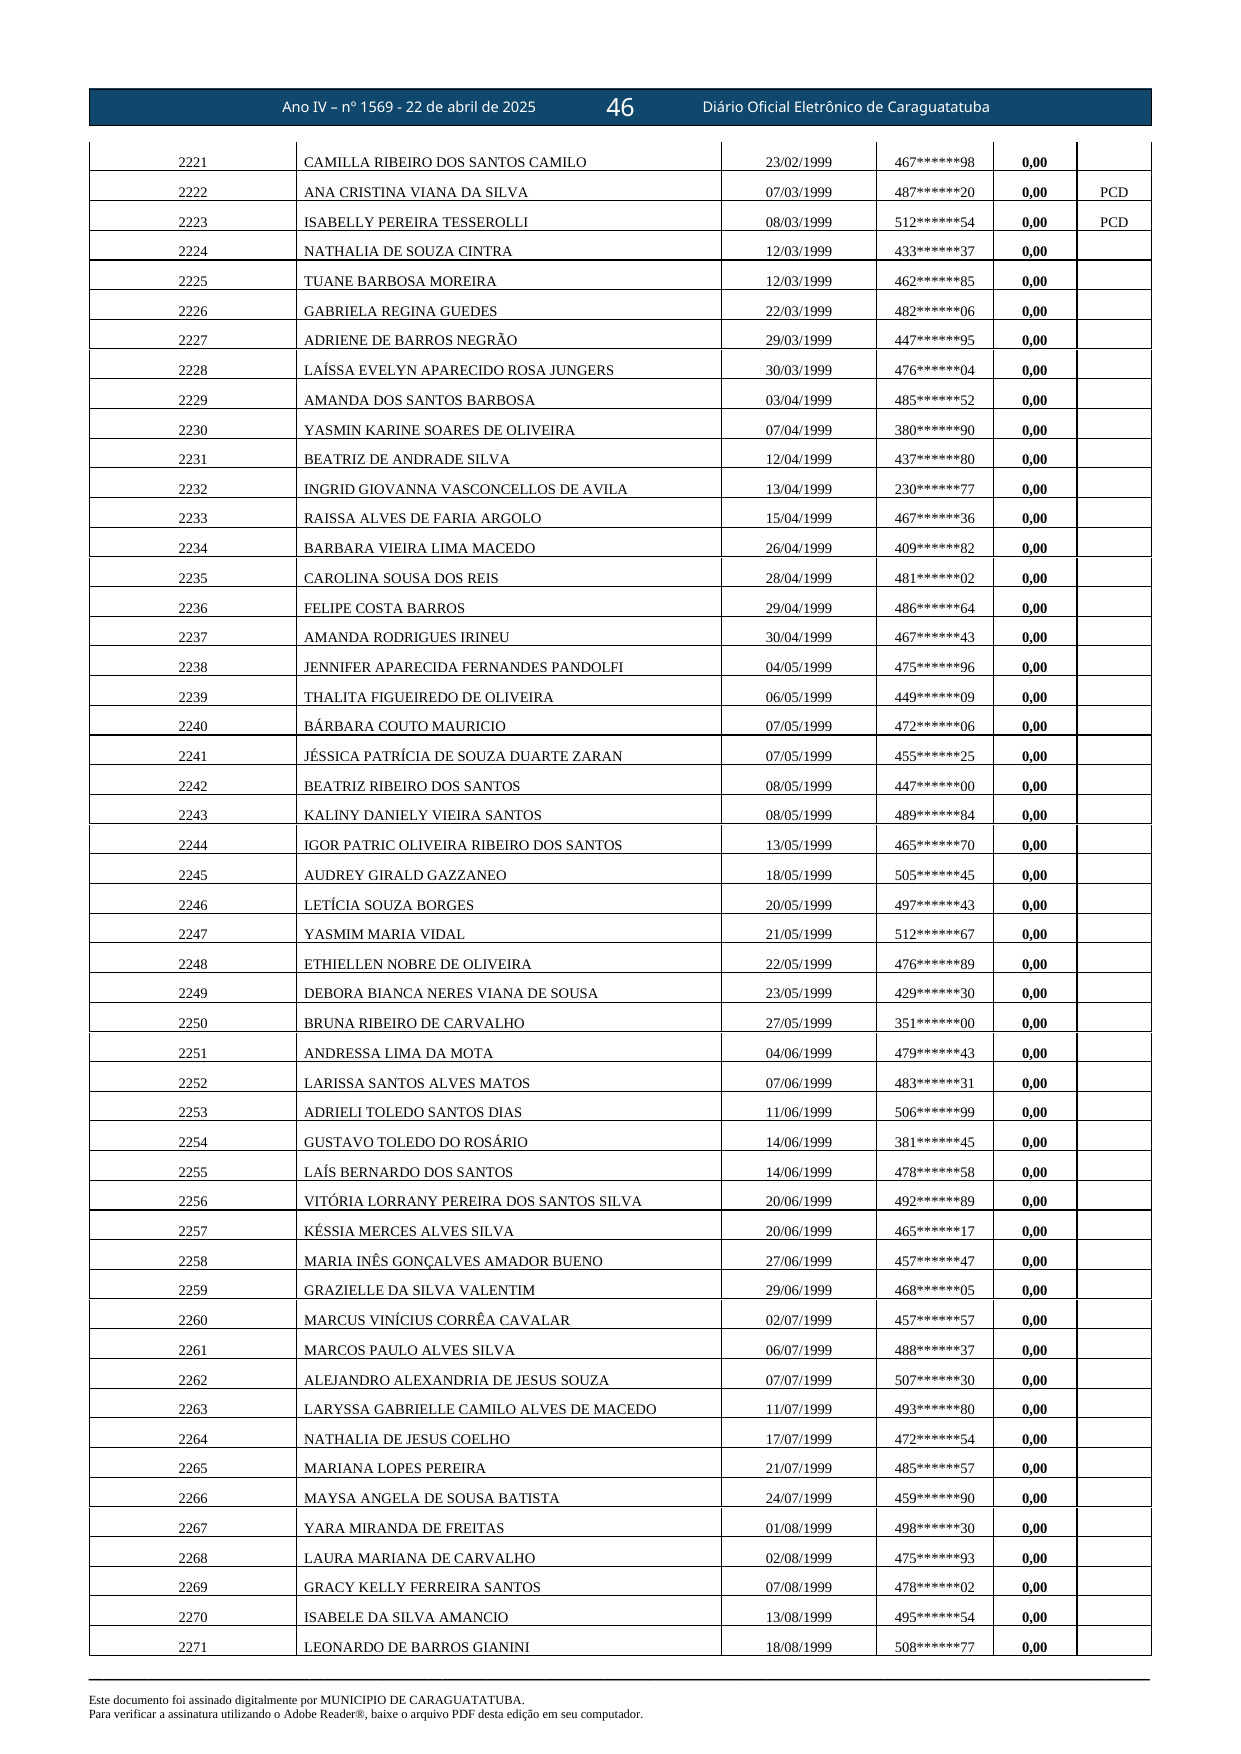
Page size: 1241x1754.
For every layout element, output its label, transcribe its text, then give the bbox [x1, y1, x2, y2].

table_cell 22/05/1999 [722, 943, 876, 972]
table_cell [1078, 1270, 1151, 1298]
table_cell [1078, 943, 1151, 972]
table_cell 21/05/1999 [722, 914, 876, 942]
table_cell 351******00 [877, 1003, 993, 1031]
table_cell 462******85 [877, 261, 993, 289]
table_cell [1078, 1181, 1151, 1209]
table_cell 2268 [90, 1537, 296, 1566]
table_cell [1078, 558, 1151, 586]
table_cell MARIANA LOPES PEREIRA [297, 1448, 721, 1477]
table_cell 30/04/1999 [722, 617, 876, 645]
table_cell 2239 [90, 676, 296, 705]
table_cell 0,00 [994, 914, 1076, 942]
table_cell [1078, 587, 1151, 616]
table_cell 0,00 [994, 706, 1076, 734]
table_cell 485******57 [877, 1448, 993, 1477]
table_cell 18/05/1999 [722, 854, 876, 883]
table_cell 0,00 [994, 1092, 1076, 1120]
table_cell 468******05 [877, 1270, 993, 1298]
table_cell 2258 [90, 1240, 296, 1269]
table_cell 0,00 [994, 1626, 1076, 1655]
table_cell 20/06/1999 [722, 1211, 876, 1239]
table_cell 476******89 [877, 943, 993, 972]
table_cell 2242 [90, 765, 296, 794]
table_cell 2257 [90, 1211, 296, 1239]
table_cell ETHIELLEN NOBRE DE OLIVEIRA [297, 943, 721, 972]
table_cell ANA CRISTINA VIANA DA SILVA [297, 171, 721, 200]
table_cell AMANDA DOS SANTOS BARBOSA [297, 379, 721, 408]
table_cell ISABELE DA SILVA AMANCIO [297, 1596, 721, 1625]
table_cell 0,00 [994, 231, 1076, 259]
table_cell 2231 [90, 439, 296, 467]
table_cell [1078, 1121, 1151, 1150]
table_cell THALITA FIGUEIREDO DE OLIVEIRA [297, 676, 721, 705]
table_cell 07/04/1999 [722, 409, 876, 438]
table_cell 2229 [90, 379, 296, 408]
table_cell 2245 [90, 854, 296, 883]
table_cell 2260 [90, 1300, 296, 1328]
table_cell 381******45 [877, 1121, 993, 1150]
table_cell 0,00 [994, 1537, 1076, 1566]
table_cell 0,00 [994, 884, 1076, 913]
table_cell 04/06/1999 [722, 1033, 876, 1061]
table_cell FELIPE COSTA BARROS [297, 587, 721, 616]
table_cell INGRID GIOVANNA VASCONCELLOS DE AVILA [297, 468, 721, 497]
table_cell 457******47 [877, 1240, 993, 1269]
table_cell 0,00 [994, 498, 1076, 527]
table_cell 230******77 [877, 468, 993, 497]
table_cell 03/04/1999 [722, 379, 876, 408]
table_cell ADRIENE DE BARROS NEGRÃO [297, 320, 721, 348]
table_cell [1078, 290, 1151, 319]
table_cell 08/03/1999 [722, 201, 876, 230]
table_cell 2234 [90, 528, 296, 556]
table_cell 485******52 [877, 379, 993, 408]
table_cell 481******02 [877, 558, 993, 586]
table_cell 0,00 [994, 676, 1076, 705]
table_cell 429******30 [877, 973, 993, 1002]
table_cell LETÍCIA SOUZA BORGES [297, 884, 721, 913]
table_cell GRACY KELLY FERREIRA SANTOS [297, 1567, 721, 1595]
table_cell 2237 [90, 617, 296, 645]
table_cell 20/05/1999 [722, 884, 876, 913]
table_cell [1078, 676, 1151, 705]
table_cell [1078, 1537, 1151, 1566]
table_cell 27/06/1999 [722, 1240, 876, 1269]
table_cell 0,00 [994, 1003, 1076, 1031]
table_cell 0,00 [994, 142, 1076, 170]
table_cell 488******37 [877, 1329, 993, 1358]
table_cell [1078, 1151, 1151, 1180]
table_cell 2235 [90, 558, 296, 586]
table_cell 476******04 [877, 350, 993, 378]
table_cell 0,00 [994, 290, 1076, 319]
table_cell JÉSSICA PATRÍCIA DE SOUZA DUARTE ZARAN [297, 736, 721, 764]
table_cell 0,00 [994, 1359, 1076, 1388]
table_cell 26/04/1999 [722, 528, 876, 556]
table_cell 2223 [90, 201, 296, 230]
table_cell 2254 [90, 1121, 296, 1150]
table_cell 18/08/1999 [722, 1626, 876, 1655]
table_cell YASMIM MARIA VIDAL [297, 914, 721, 942]
table_cell 465******17 [877, 1211, 993, 1239]
table_cell 2240 [90, 706, 296, 734]
table_cell 380******90 [877, 409, 993, 438]
table_cell 495******54 [877, 1596, 993, 1625]
table_cell 2241 [90, 736, 296, 764]
table_cell 17/07/1999 [722, 1418, 876, 1447]
table_cell 2232 [90, 468, 296, 497]
table_cell GRAZIELLE DA SILVA VALENTIM [297, 1270, 721, 1298]
table_cell 505******45 [877, 854, 993, 883]
table_cell 11/06/1999 [722, 1092, 876, 1120]
table_cell 512******67 [877, 914, 993, 942]
table_cell 447******95 [877, 320, 993, 348]
table_cell 2271 [90, 1626, 296, 1655]
table_cell 29/06/1999 [722, 1270, 876, 1298]
table_cell 2265 [90, 1448, 296, 1477]
table_cell VITÓRIA LORRANY PEREIRA DOS SANTOS SILVA [297, 1181, 721, 1209]
table_cell 04/05/1999 [722, 646, 876, 675]
table_cell KÉSSIA MERCES ALVES SILVA [297, 1211, 721, 1239]
table_cell NATHALIA DE SOUZA CINTRA [297, 231, 721, 259]
table_cell 478******58 [877, 1151, 993, 1180]
table_cell NATHALIA DE JESUS COELHO [297, 1418, 721, 1447]
table_cell 2267 [90, 1508, 296, 1536]
table_cell 475******93 [877, 1537, 993, 1566]
table_cell 437******80 [877, 439, 993, 467]
table_cell 0,00 [994, 528, 1076, 556]
table_cell 23/05/1999 [722, 973, 876, 1002]
table_cell 14/06/1999 [722, 1151, 876, 1180]
table_cell BEATRIZ DE ANDRADE SILVA [297, 439, 721, 467]
table_cell BÁRBARA COUTO MAURICIO [297, 706, 721, 734]
table_cell 08/05/1999 [722, 795, 876, 823]
table_cell 0,00 [994, 1151, 1076, 1180]
table_cell [1078, 379, 1151, 408]
table_cell BEATRIZ RIBEIRO DOS SANTOS [297, 765, 721, 794]
table_cell 2227 [90, 320, 296, 348]
table_cell 07/03/1999 [722, 171, 876, 200]
table_cell 0,00 [994, 261, 1076, 289]
table_cell 2251 [90, 1033, 296, 1061]
table_cell 0,00 [994, 1181, 1076, 1209]
table_cell 467******98 [877, 142, 993, 170]
table_cell LAURA MARIANA DE CARVALHO [297, 1537, 721, 1566]
table_cell 492******89 [877, 1181, 993, 1209]
table_cell [1078, 884, 1151, 913]
table_cell ALEJANDRO ALEXANDRIA DE JESUS SOUZA [297, 1359, 721, 1388]
table_cell 482******06 [877, 290, 993, 319]
table_cell [1078, 1389, 1151, 1417]
table_cell 07/05/1999 [722, 736, 876, 764]
table_cell 2225 [90, 261, 296, 289]
table_cell 0,00 [994, 646, 1076, 675]
table_cell 2264 [90, 1418, 296, 1447]
table_cell 0,00 [994, 1448, 1076, 1477]
table_cell 0,00 [994, 765, 1076, 794]
table_cell 2262 [90, 1359, 296, 1388]
table_cell BRUNA RIBEIRO DE CARVALHO [297, 1003, 721, 1031]
table_cell CAMILLA RIBEIRO DOS SANTOS CAMILO [297, 142, 721, 170]
table_cell JENNIFER APARECIDA FERNANDES PANDOLFI [297, 646, 721, 675]
table_cell 22/03/1999 [722, 290, 876, 319]
table_cell 0,00 [994, 1062, 1076, 1091]
table_cell 493******80 [877, 1389, 993, 1417]
table_cell 06/05/1999 [722, 676, 876, 705]
table_cell 0,00 [994, 379, 1076, 408]
table_cell AMANDA RODRIGUES IRINEU [297, 617, 721, 645]
table_cell [1078, 1596, 1151, 1625]
table_cell 11/07/1999 [722, 1389, 876, 1417]
table_cell 27/05/1999 [722, 1003, 876, 1031]
table_cell [1078, 350, 1151, 378]
table_cell 498******30 [877, 1508, 993, 1536]
table_cell [1078, 1508, 1151, 1536]
table_cell GABRIELA REGINA GUEDES [297, 290, 721, 319]
table_cell 0,00 [994, 587, 1076, 616]
table_cell PCD [1078, 201, 1151, 230]
table_cell 478******02 [877, 1567, 993, 1595]
table_cell [1078, 1478, 1151, 1506]
table_cell 483******31 [877, 1062, 993, 1091]
table_cell 0,00 [994, 1596, 1076, 1625]
table_cell 0,00 [994, 795, 1076, 823]
table_cell [1078, 914, 1151, 942]
table_cell ISABELLY PEREIRA TESSEROLLI [297, 201, 721, 230]
table_cell 08/05/1999 [722, 765, 876, 794]
table_cell 12/03/1999 [722, 261, 876, 289]
table_cell YASMIN KARINE SOARES DE OLIVEIRA [297, 409, 721, 438]
table_cell [1078, 409, 1151, 438]
table_cell LEONARDO DE BARROS GIANINI [297, 1626, 721, 1655]
table_cell 0,00 [994, 558, 1076, 586]
table_cell PCD [1078, 171, 1151, 200]
table_cell MARIA INÊS GONÇALVES AMADOR BUENO [297, 1240, 721, 1269]
table_cell 2228 [90, 350, 296, 378]
table_cell [1078, 320, 1151, 348]
table_cell GUSTAVO TOLEDO DO ROSÁRIO [297, 1121, 721, 1150]
table_cell 2259 [90, 1270, 296, 1298]
table_cell 06/07/1999 [722, 1329, 876, 1358]
table_cell 449******09 [877, 676, 993, 705]
table_cell [1078, 646, 1151, 675]
table_cell 2248 [90, 943, 296, 972]
table_cell 0,00 [994, 1211, 1076, 1239]
table_cell [1078, 1092, 1151, 1120]
table_cell 0,00 [994, 468, 1076, 497]
table_cell 2222 [90, 171, 296, 200]
table_cell 12/04/1999 [722, 439, 876, 467]
table_cell 479******43 [877, 1033, 993, 1061]
table_cell 13/08/1999 [722, 1596, 876, 1625]
table_cell 0,00 [994, 350, 1076, 378]
table_cell [1078, 261, 1151, 289]
table_cell [1078, 468, 1151, 497]
table_cell KALINY DANIELY VIEIRA SANTOS [297, 795, 721, 823]
table_cell LAÍSSA EVELYN APARECIDO ROSA JUNGERS [297, 350, 721, 378]
table_cell ADRIELI TOLEDO SANTOS DIAS [297, 1092, 721, 1120]
table_cell [1078, 1418, 1151, 1447]
table_cell 14/06/1999 [722, 1121, 876, 1150]
table_cell MARCUS VINÍCIUS CORRÊA CAVALAR [297, 1300, 721, 1328]
table_cell 29/03/1999 [722, 320, 876, 348]
table_cell 472******06 [877, 706, 993, 734]
table_cell 0,00 [994, 1329, 1076, 1358]
table_cell 0,00 [994, 409, 1076, 438]
table_cell 24/07/1999 [722, 1478, 876, 1506]
table_cell 475******96 [877, 646, 993, 675]
table_cell 2230 [90, 409, 296, 438]
table_cell 0,00 [994, 201, 1076, 230]
table_cell 409******82 [877, 528, 993, 556]
table_cell 497******43 [877, 884, 993, 913]
table_cell 2270 [90, 1596, 296, 1625]
table_cell 28/04/1999 [722, 558, 876, 586]
table_cell 21/07/1999 [722, 1448, 876, 1477]
table_cell [1078, 765, 1151, 794]
table_cell 506******99 [877, 1092, 993, 1120]
table_cell 0,00 [994, 1478, 1076, 1506]
table_cell 457******57 [877, 1300, 993, 1328]
table_cell 30/03/1999 [722, 350, 876, 378]
table_cell 23/02/1999 [722, 142, 876, 170]
table_cell 507******30 [877, 1359, 993, 1388]
table_cell LARYSSA GABRIELLE CAMILO ALVES DE MACEDO [297, 1389, 721, 1417]
table_cell ANDRESSA LIMA DA MOTA [297, 1033, 721, 1061]
table_cell [1078, 795, 1151, 823]
table_cell [1078, 706, 1151, 734]
table_cell 12/03/1999 [722, 231, 876, 259]
table_cell 2224 [90, 231, 296, 259]
table_cell 2244 [90, 825, 296, 853]
table_cell [1078, 973, 1151, 1002]
table_cell 0,00 [994, 973, 1076, 1002]
table_cell 02/07/1999 [722, 1300, 876, 1328]
table_cell 2256 [90, 1181, 296, 1209]
table_cell 433******37 [877, 231, 993, 259]
table_cell 07/07/1999 [722, 1359, 876, 1388]
table_cell [1078, 1329, 1151, 1358]
table_cell [1078, 1567, 1151, 1595]
table_cell 2246 [90, 884, 296, 913]
table_cell [1078, 1003, 1151, 1031]
table_cell 20/06/1999 [722, 1181, 876, 1209]
table_cell [1078, 736, 1151, 764]
table_cell LAÍS BERNARDO DOS SANTOS [297, 1151, 721, 1180]
table_cell [1078, 617, 1151, 645]
table_cell 508******77 [877, 1626, 993, 1655]
table_cell 07/05/1999 [722, 706, 876, 734]
table_cell 512******54 [877, 201, 993, 230]
table_cell CAROLINA SOUSA DOS REIS [297, 558, 721, 586]
table_cell MAYSA ANGELA DE SOUSA BATISTA [297, 1478, 721, 1506]
table_cell 2266 [90, 1478, 296, 1506]
table_cell 465******70 [877, 825, 993, 853]
table_cell [1078, 1448, 1151, 1477]
table_cell 2269 [90, 1567, 296, 1595]
table_cell 0,00 [994, 1389, 1076, 1417]
table_cell 489******84 [877, 795, 993, 823]
table_cell 0,00 [994, 1508, 1076, 1536]
table_cell 2263 [90, 1389, 296, 1417]
table_cell [1078, 1062, 1151, 1091]
table_cell 0,00 [994, 1300, 1076, 1328]
table_cell 467******43 [877, 617, 993, 645]
table_cell 2252 [90, 1062, 296, 1091]
table_cell [1078, 439, 1151, 467]
table_cell 2236 [90, 587, 296, 616]
table_cell 2233 [90, 498, 296, 527]
table_cell RAISSA ALVES DE FARIA ARGOLO [297, 498, 721, 527]
table_cell 487******20 [877, 171, 993, 200]
table_cell 0,00 [994, 1240, 1076, 1269]
table_cell [1078, 142, 1151, 170]
table_cell 13/04/1999 [722, 468, 876, 497]
table_cell 0,00 [994, 1121, 1076, 1150]
table_cell 0,00 [994, 1033, 1076, 1061]
table_cell 0,00 [994, 854, 1076, 883]
table_cell 2221 [90, 142, 296, 170]
table_cell TUANE BARBOSA MOREIRA [297, 261, 721, 289]
table_cell 0,00 [994, 736, 1076, 764]
table_cell 2226 [90, 290, 296, 319]
table_cell 2243 [90, 795, 296, 823]
table_cell 2250 [90, 1003, 296, 1031]
table_cell 13/05/1999 [722, 825, 876, 853]
table_cell [1078, 1626, 1151, 1655]
table_cell IGOR PATRIC OLIVEIRA RIBEIRO DOS SANTOS [297, 825, 721, 853]
table_cell 0,00 [994, 1567, 1076, 1595]
table_cell 0,00 [994, 439, 1076, 467]
table_cell LARISSA SANTOS ALVES MATOS [297, 1062, 721, 1091]
table_cell [1078, 231, 1151, 259]
table_cell BARBARA VIEIRA LIMA MACEDO [297, 528, 721, 556]
table_cell YARA MIRANDA DE FREITAS [297, 1508, 721, 1536]
table_cell 0,00 [994, 1418, 1076, 1447]
table_cell 0,00 [994, 825, 1076, 853]
table_cell 01/08/1999 [722, 1508, 876, 1536]
table_cell 2247 [90, 914, 296, 942]
table_cell 447******00 [877, 765, 993, 794]
table_cell 07/08/1999 [722, 1567, 876, 1595]
table_cell 472******54 [877, 1418, 993, 1447]
table_cell 2249 [90, 973, 296, 1002]
table_cell [1078, 1240, 1151, 1269]
table_cell 459******90 [877, 1478, 993, 1506]
table_cell [1078, 854, 1151, 883]
table_cell 0,00 [994, 1270, 1076, 1298]
table_cell 02/08/1999 [722, 1537, 876, 1566]
table_cell 2253 [90, 1092, 296, 1120]
table_cell [1078, 528, 1151, 556]
table_cell 455******25 [877, 736, 993, 764]
table_cell 0,00 [994, 617, 1076, 645]
table_cell 0,00 [994, 943, 1076, 972]
table_cell 29/04/1999 [722, 587, 876, 616]
table_cell MARCOS PAULO ALVES SILVA [297, 1329, 721, 1358]
table_cell 2261 [90, 1329, 296, 1358]
table_cell 486******64 [877, 587, 993, 616]
table_cell DEBORA BIANCA NERES VIANA DE SOUSA [297, 973, 721, 1002]
table_cell 07/06/1999 [722, 1062, 876, 1091]
table_cell 0,00 [994, 171, 1076, 200]
table_cell [1078, 1211, 1151, 1239]
table_cell [1078, 1300, 1151, 1328]
table_cell 0,00 [994, 320, 1076, 348]
table_cell [1078, 1359, 1151, 1388]
table_cell [1078, 1033, 1151, 1061]
table_cell 2255 [90, 1151, 296, 1180]
table_cell 2238 [90, 646, 296, 675]
table_cell [1078, 498, 1151, 527]
table_cell 15/04/1999 [722, 498, 876, 527]
table_cell 467******36 [877, 498, 993, 527]
table_cell AUDREY GIRALD GAZZANEO [297, 854, 721, 883]
table_cell [1078, 825, 1151, 853]
